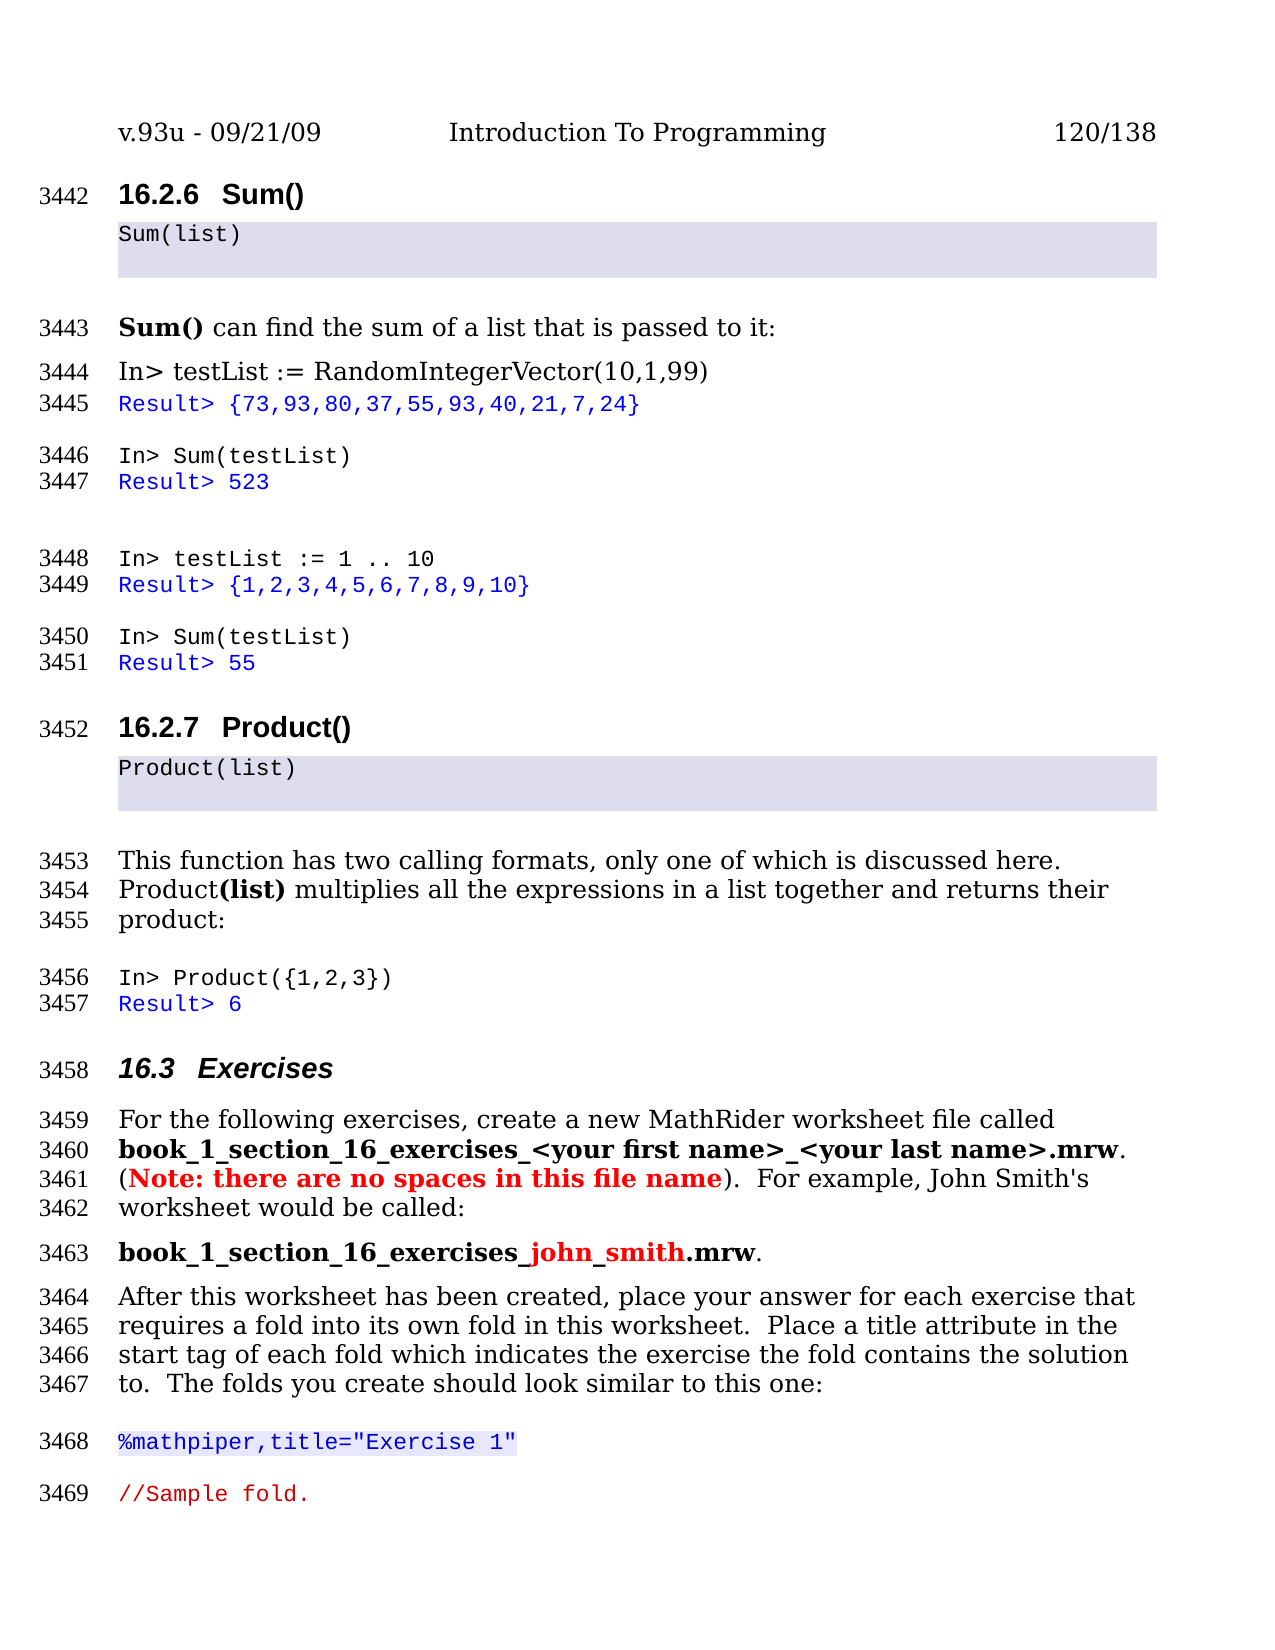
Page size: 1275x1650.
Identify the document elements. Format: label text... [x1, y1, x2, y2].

subtitle Product() [118, 711, 1157, 744]
text %mathpiper,title="Exercise 1" [118, 1431, 1157, 1456]
text Result> 55 [118, 652, 1157, 677]
text Sum() can find the sum of a list that is passed to it: [118, 313, 1157, 342]
text Result> 523 [118, 470, 1157, 496]
text Result> {1,2,3,4,5,6,7,8,9,10} [118, 574, 1157, 600]
text For the following exercises, create a new MathRider worksheet file called book_1_section_16_exercises_<your first name>_<your last name>.mrw. (Note: there are no spaces in this file name). For example, John Smith's worksheet would be called: [118, 1105, 1157, 1222]
table_header Sum(list) [118, 222, 1157, 278]
text In> testList := RandomIntegerVector(10,1,99) [118, 357, 1157, 386]
table_header Product(list) [118, 756, 1157, 811]
text book_1_section_16_exercises_john_smith.mrw. [118, 1237, 1157, 1267]
text In> Product({1,2,3}) [118, 966, 1157, 992]
text After this worksheet has been created, place your answer for each exercise that requires a fold into its own fold in this worksheet. Place a title attribute in the start tag of each fold which indicates the exercise the fold contains the solution to. The folds you create should look similar to this one: [118, 1282, 1157, 1398]
subtitle Exercises [118, 1051, 1157, 1084]
text In> Sum(testList) [118, 626, 1157, 652]
text In> testList := 1 .. 10 [118, 548, 1157, 574]
text Result> {73,93,80,37,55,93,40,21,7,24} [118, 392, 1157, 418]
text This function has two calling formats, only one of which is discussed here. Product(list) multiplies all the expressions in a list together and returns their product: [118, 846, 1157, 934]
text //Sample fold. [118, 1482, 1157, 1508]
text Result> 6 [118, 992, 1157, 1018]
text In> Sum(testList) [118, 444, 1157, 470]
subtitle Sum() [118, 177, 1157, 210]
